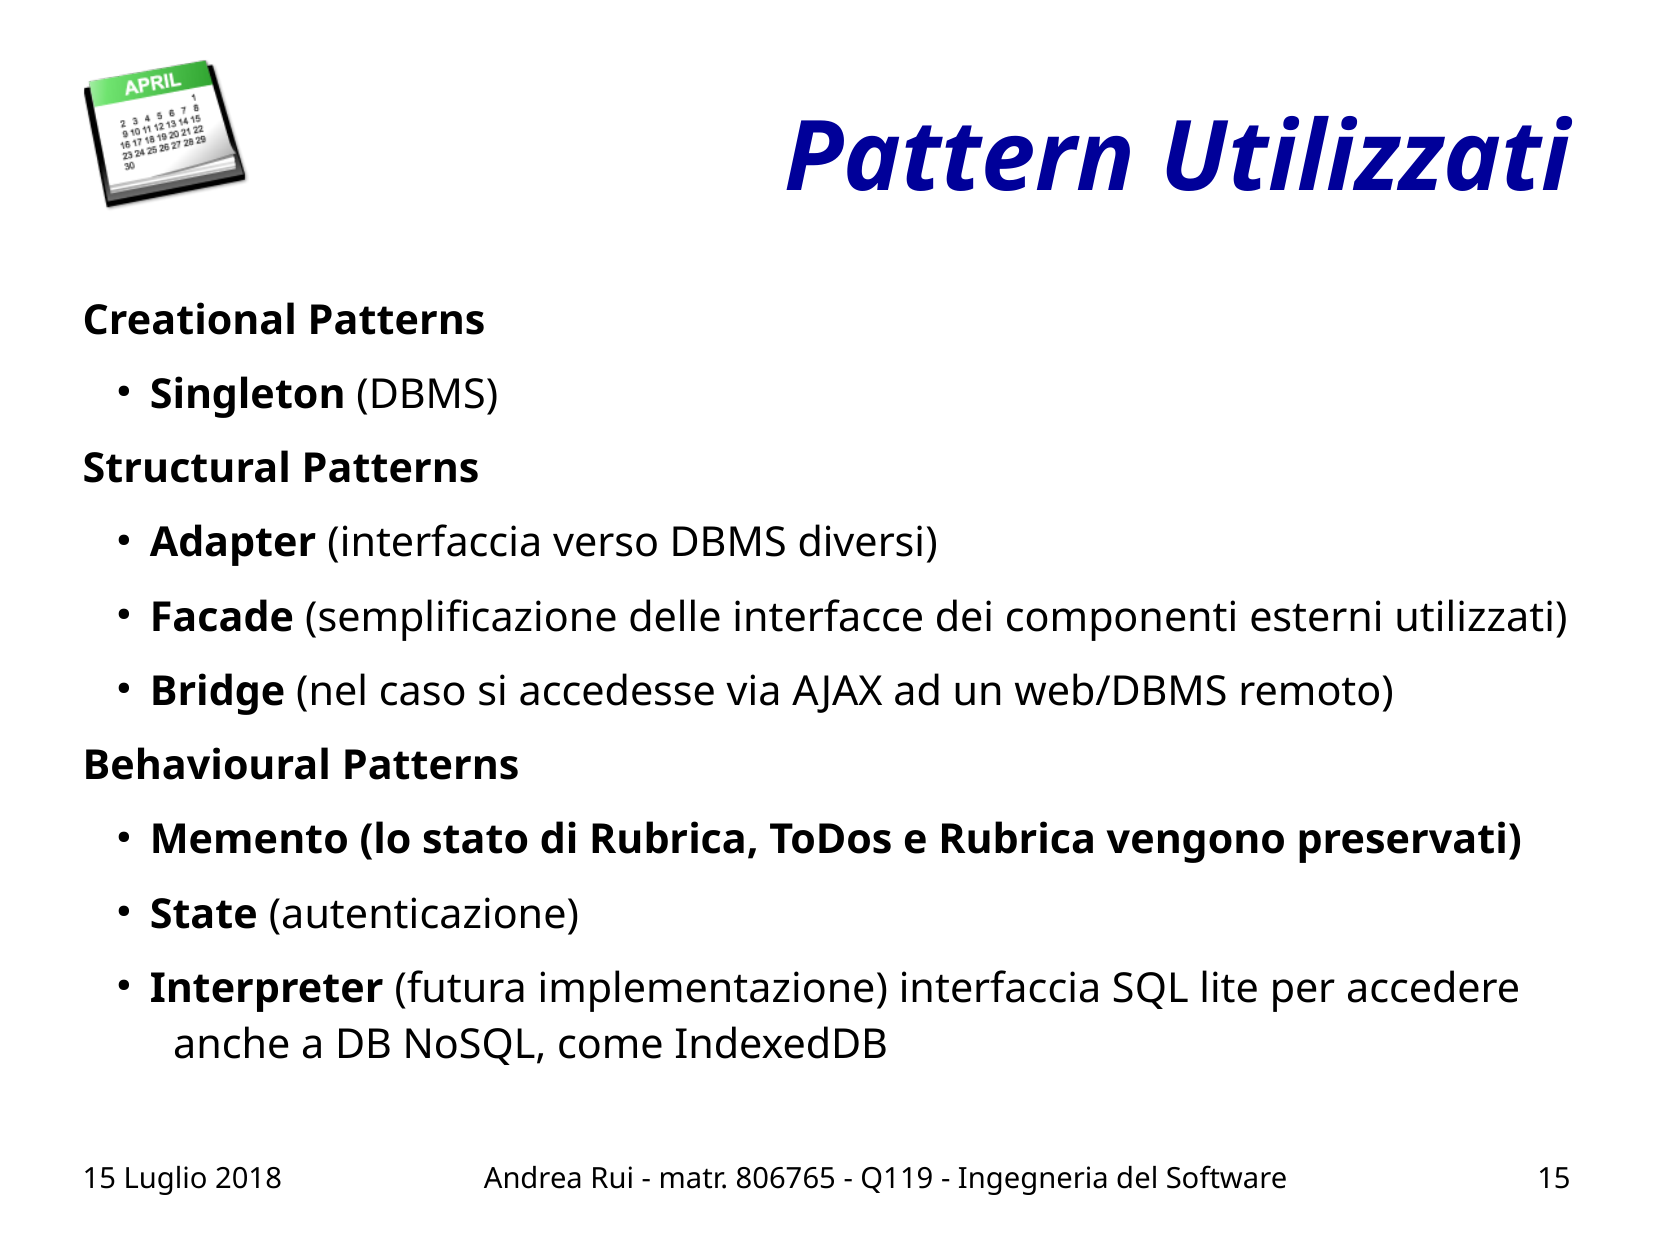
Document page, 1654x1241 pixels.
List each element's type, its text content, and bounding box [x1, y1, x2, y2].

list Creational Patterns Singleton (DBMS) Structural Patterns Adapter (interfaccia verso DBMS diversi) Facade (semplificazione delle interfacce dei componenti esterni utilizzati) Bridge (nel caso si accedesse via AJAX ad un web/DBMS remoto) Behavioural Patterns Memento (lo stato di Rubrica, ToDos e Rubrica vengono preservati) State (autenticazione) Interpreter (futura implementazione) interfaccia SQL lite per accedere anche a DB NoSQL, come IndexedDB [82, 290, 1571, 1111]
title Pattern Utilizzati [82, 49, 1571, 257]
